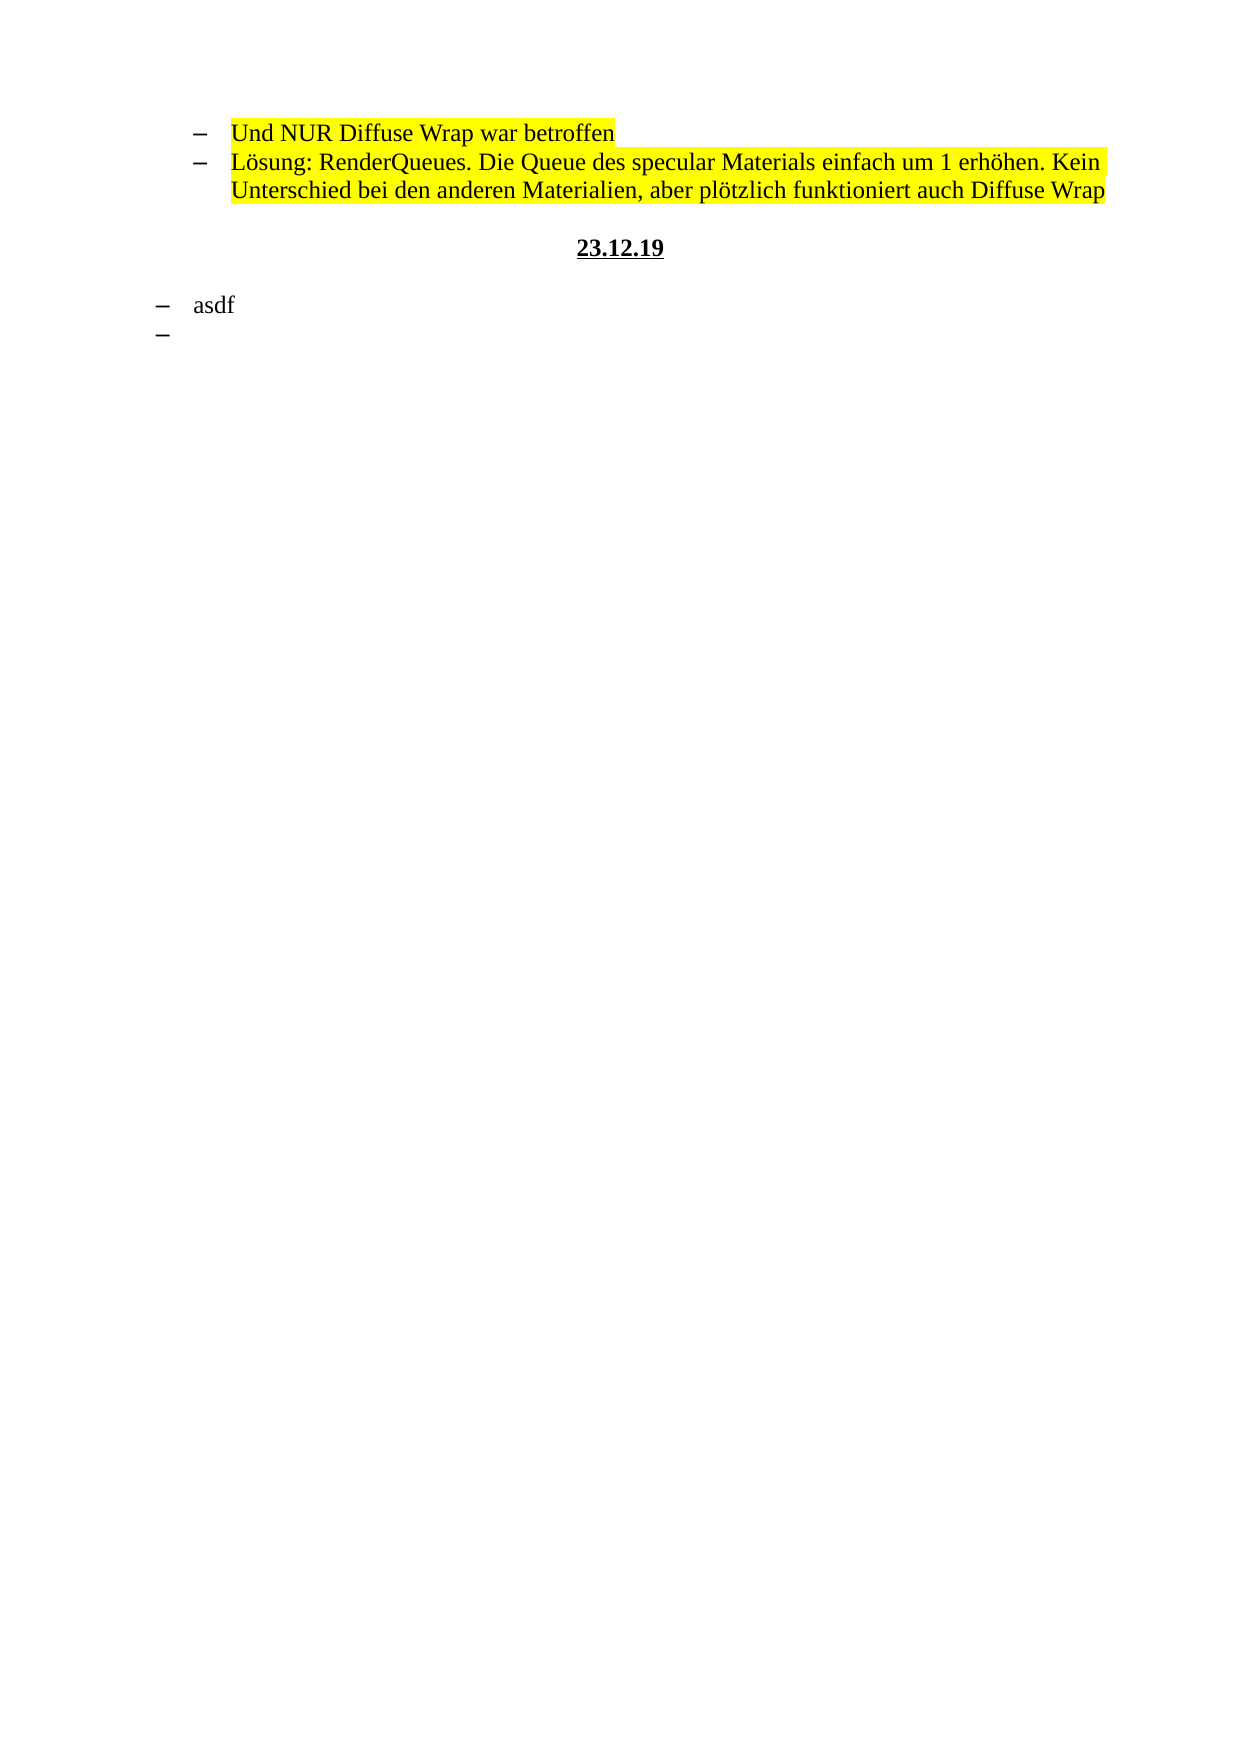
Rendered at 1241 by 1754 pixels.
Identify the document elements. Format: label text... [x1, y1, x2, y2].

list Und NUR Diffuse Wrap war betroffen [193, 118, 1122, 147]
list Lösung: RenderQueues. Die Queue des specular Materials einfach um 1 erhöhen. Kein Unterschied bei den anderen Materialien, aber plötzlich funktioniert auch Diffuse Wrap [193, 147, 1122, 204]
text 23.12.19 [118, 233, 1122, 262]
list asdf [156, 291, 1122, 319]
